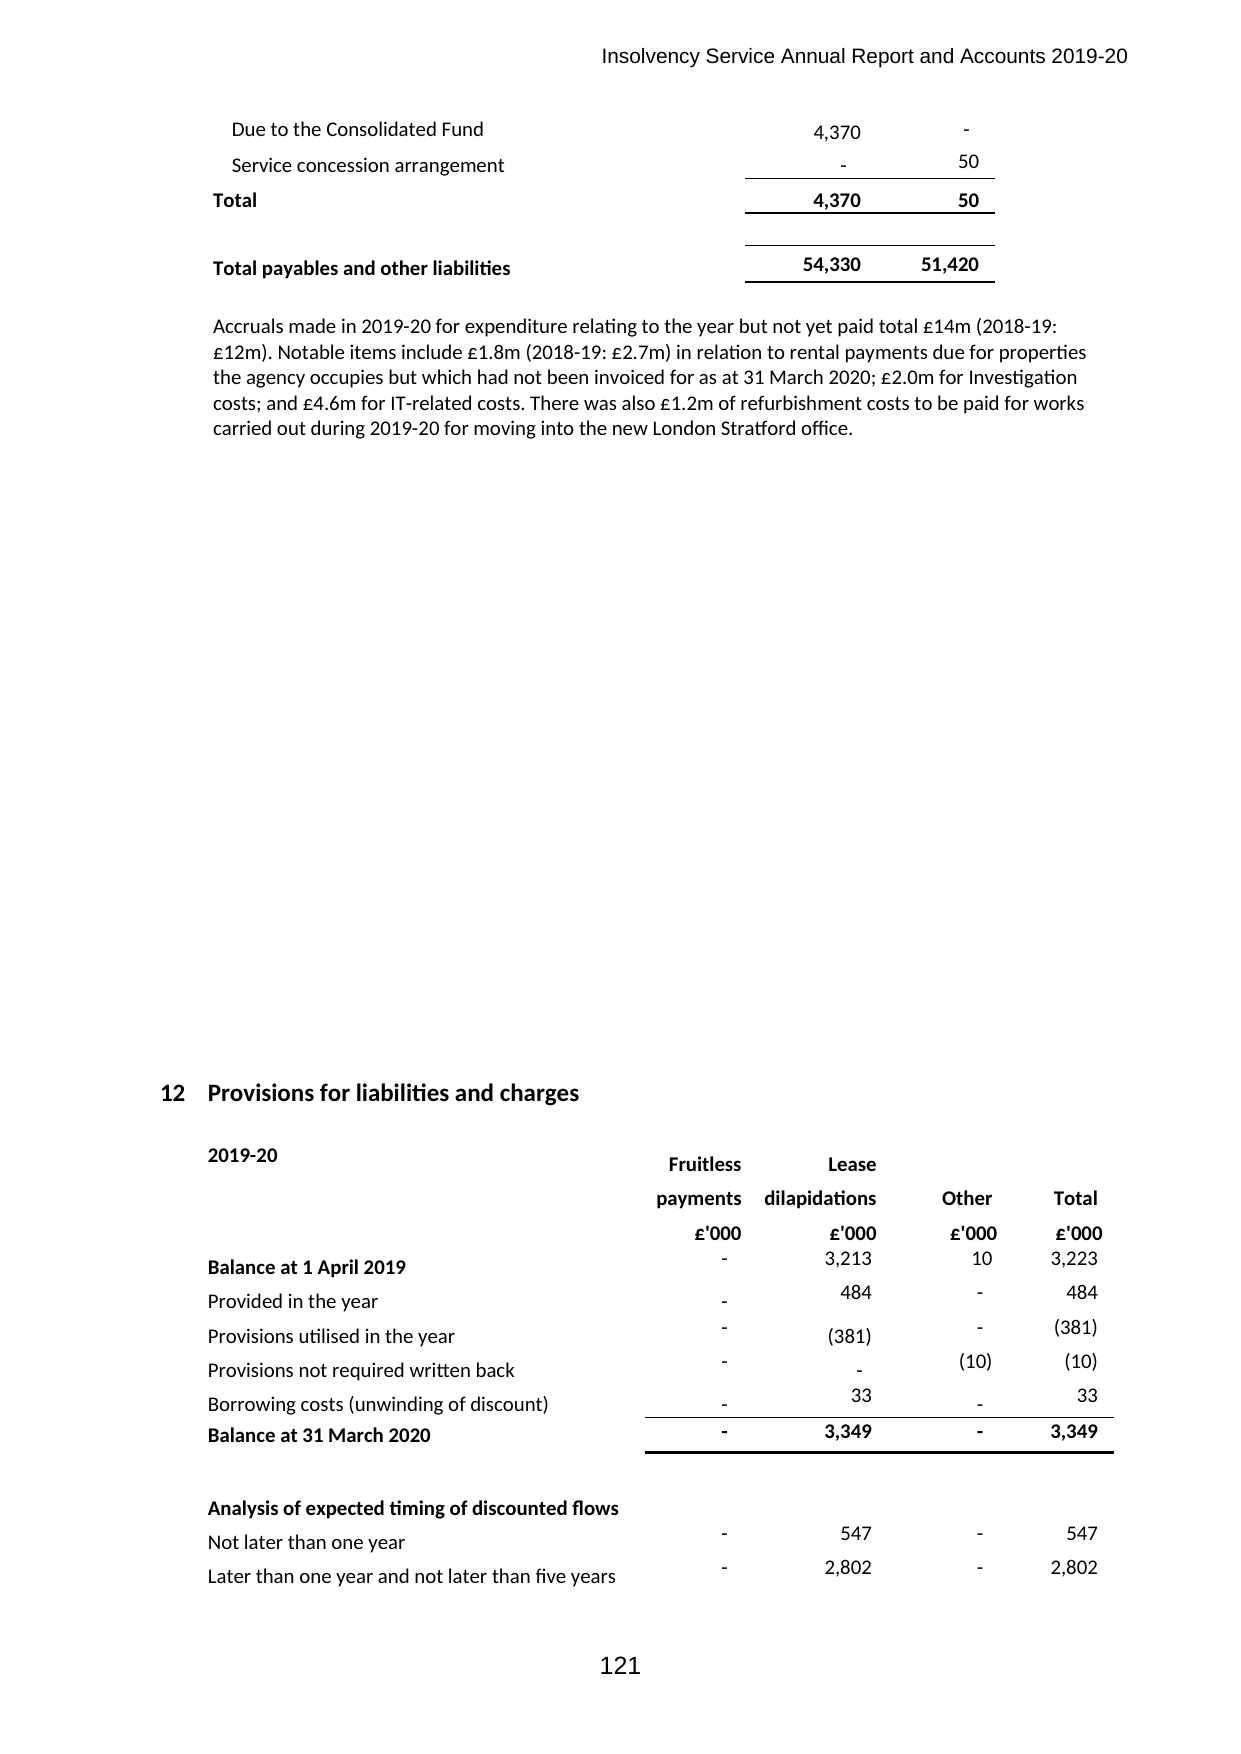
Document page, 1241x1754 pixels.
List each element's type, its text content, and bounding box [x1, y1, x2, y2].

table_cell [124, 1245, 196, 1279]
table_cell [888, 1108, 1008, 1142]
table_cell [888, 1454, 1008, 1486]
table_cell [400, 1108, 492, 1142]
table_header Provisions for liabilities and charges [196, 1073, 1114, 1108]
table_cell [645, 1108, 753, 1142]
table_cell [124, 314, 202, 441]
table_cell [124, 1348, 196, 1383]
table_cell - [753, 1348, 888, 1383]
table_cell [645, 1454, 753, 1486]
table_cell £'000 [1008, 1211, 1114, 1245]
table_cell Balance at 31 March 2020 [196, 1417, 644, 1451]
table_cell [888, 1486, 1008, 1520]
table_cell 3,349 [1008, 1418, 1114, 1451]
table_cell [124, 145, 202, 178]
table_cell Fruitless [645, 1142, 753, 1176]
table_cell - [645, 1348, 753, 1383]
table_cell [124, 1520, 196, 1554]
table_cell Later than one year and not later than five years [196, 1555, 644, 1589]
table_cell Not later than one year [196, 1520, 644, 1554]
table_header 12 [124, 1073, 196, 1108]
table_cell [124, 245, 202, 281]
table_cell Provisions utilised in the year [196, 1314, 644, 1348]
table_cell [334, 1108, 399, 1142]
table_cell Total [1008, 1176, 1114, 1211]
table_cell [872, 214, 995, 245]
table_cell 2019-20 [196, 1142, 644, 1176]
table_cell (381) [1008, 1314, 1114, 1348]
table_cell [124, 112, 202, 145]
table_cell Provided in the year [196, 1280, 644, 1314]
table_cell Lease [753, 1142, 888, 1176]
table_cell 10 [888, 1245, 1008, 1279]
table_cell [1008, 1142, 1114, 1176]
table_cell Provisions not required written back [196, 1348, 644, 1383]
table_cell [124, 1176, 196, 1211]
table_cell 547 [753, 1520, 888, 1554]
table_cell [124, 1142, 196, 1176]
table_cell 484 [1008, 1280, 1114, 1314]
table_cell [753, 1108, 888, 1142]
table_cell - [645, 1280, 753, 1314]
table_cell [124, 212, 202, 245]
table_cell [196, 1211, 644, 1245]
table_cell [753, 1486, 888, 1520]
table_header [112, 112, 1128, 1589]
table_cell - [645, 1383, 753, 1417]
table_cell 33 [753, 1383, 888, 1417]
table_cell 2,802 [753, 1555, 888, 1589]
table_cell [124, 1211, 196, 1245]
table_cell [503, 281, 622, 314]
table_cell - [645, 1555, 753, 1589]
table_cell - [888, 1520, 1008, 1554]
table_cell [995, 112, 1117, 145]
table_cell [124, 1383, 196, 1417]
table_cell 3,213 [753, 1245, 888, 1279]
table_cell [124, 178, 202, 212]
table_cell [124, 1451, 196, 1486]
table_cell 54,330 [745, 246, 872, 281]
table_cell [492, 1108, 644, 1142]
table_cell [995, 245, 1117, 281]
table_cell - [645, 1314, 753, 1348]
table_cell [202, 212, 744, 245]
table_cell £'000 [753, 1211, 888, 1245]
table_cell [995, 212, 1117, 245]
table_cell payments [645, 1176, 753, 1211]
table_cell Total payables and other liabilities [202, 245, 744, 281]
table_cell [124, 1417, 196, 1451]
table_cell - [645, 1418, 753, 1451]
table_cell 50 [872, 145, 995, 178]
table_cell [623, 281, 744, 314]
table_cell [196, 1176, 644, 1211]
table_cell dilapidations [753, 1176, 888, 1211]
table_cell [995, 178, 1117, 212]
table_cell [124, 1280, 196, 1314]
table_cell - [888, 1314, 1008, 1348]
table_cell [196, 1451, 644, 1486]
table_cell Balance at 1 April 2019 [196, 1245, 644, 1279]
table_cell Analysis of expected timing of discounted flows [196, 1486, 644, 1520]
table_cell - [645, 1520, 753, 1554]
table_cell [872, 283, 995, 314]
table_cell - [745, 145, 872, 178]
table_cell Accruals made in 2019-20 for expenditure relating to the year but not yet paid total £14m (2018-19: £12m). Notable items include £1.8m (2018-19: £2.7m) in relation to rental payments due for properties the agency occupies but which had not been invoiced for as at 31 March 2020; £2.0m for Investigation costs; and £4.6m for IT-related costs. There was also £1.2m of refurbishment costs to be paid for works carried out during 2019-20 for moving into the new London Stratford office. [202, 314, 1117, 441]
table_cell - [888, 1383, 1008, 1417]
table_cell [888, 1142, 1008, 1176]
table_cell [995, 281, 1117, 314]
table_cell [1008, 1486, 1114, 1520]
table_cell [1008, 1454, 1114, 1486]
table_cell Service concession arrangement [202, 145, 744, 178]
table_cell 547 [1008, 1520, 1114, 1554]
table_cell 4,370 [745, 179, 872, 212]
table_cell [124, 1486, 196, 1520]
table_cell [196, 1108, 334, 1142]
table_cell [124, 1108, 196, 1142]
table_cell 33 [1008, 1383, 1114, 1417]
table_cell - [888, 1555, 1008, 1589]
table_cell [124, 1314, 196, 1348]
table_cell 484 [753, 1280, 888, 1314]
table_cell [124, 1555, 196, 1589]
table_cell 50 [872, 179, 995, 212]
table_cell 2,802 [1008, 1555, 1114, 1589]
table_cell 3,349 [753, 1418, 888, 1451]
table_cell [753, 1454, 888, 1486]
table_cell [995, 145, 1117, 178]
table_cell [745, 283, 872, 314]
table_cell - [888, 1418, 1008, 1451]
table_cell Due to the Consolidated Fund [202, 112, 744, 145]
table_cell [202, 281, 342, 314]
table_cell [1008, 1108, 1114, 1142]
table_cell - [645, 1245, 753, 1279]
table_cell 51,420 [872, 246, 995, 281]
table_cell £'000 [645, 1211, 753, 1245]
table_cell Total [202, 178, 744, 212]
table_cell 3,223 [1008, 1245, 1114, 1279]
table_cell - [888, 1280, 1008, 1314]
table_cell - [872, 112, 995, 145]
table_cell Borrowing costs (unwinding of discount) [196, 1383, 644, 1417]
table_cell [342, 281, 408, 314]
table_cell 4,370 [745, 112, 872, 145]
table_cell £'000 [888, 1211, 1008, 1245]
table_cell [408, 281, 502, 314]
table_cell [645, 1486, 753, 1520]
table_cell Other [888, 1176, 1008, 1211]
table_cell [124, 281, 202, 314]
table_cell [745, 214, 872, 245]
table_cell (10) [1008, 1348, 1114, 1383]
table_cell (381) [753, 1314, 888, 1348]
table_cell (10) [888, 1348, 1008, 1383]
